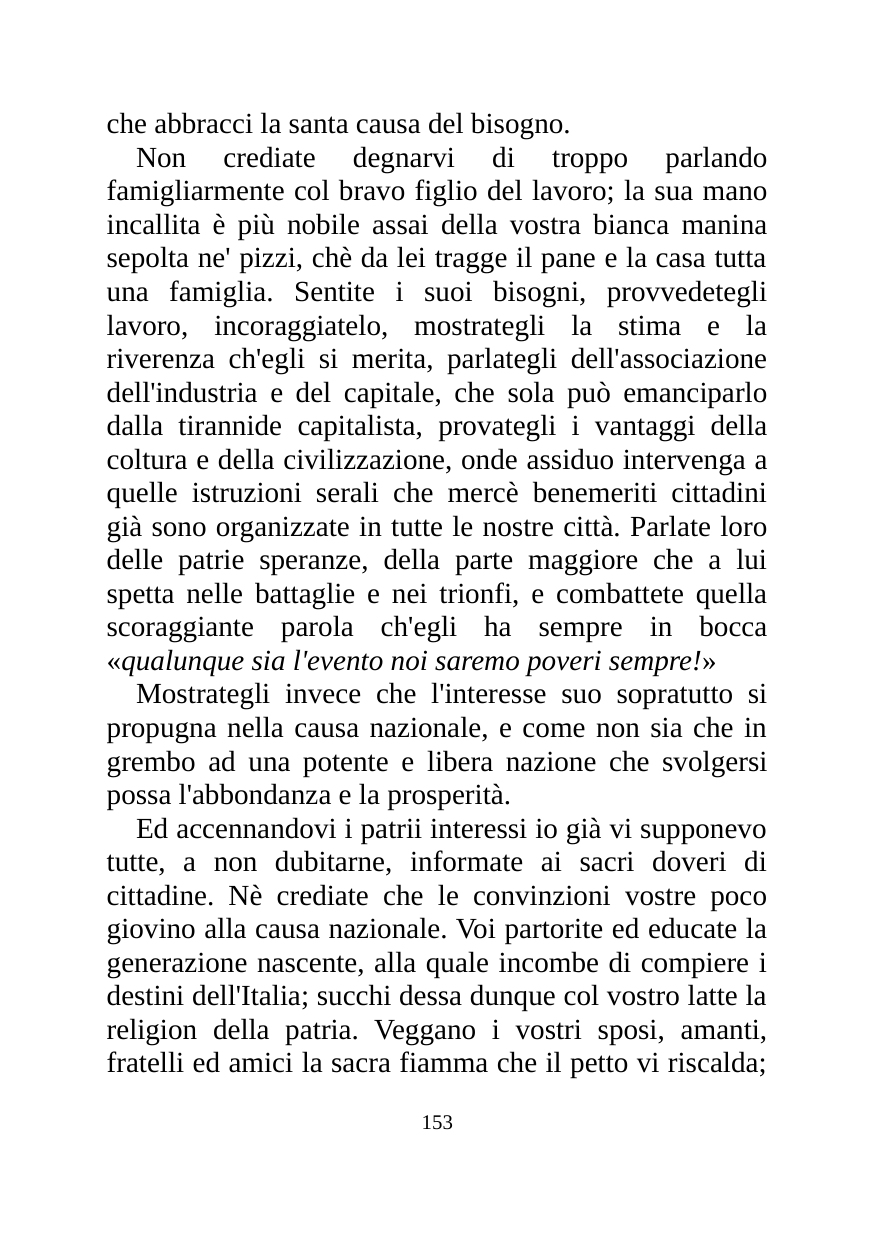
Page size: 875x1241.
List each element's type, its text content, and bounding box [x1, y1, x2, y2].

text Mostrategli invece che l'interesse suo sopratutto si propugna nella causa nazionale, e come non sia che in grembo ad una potente e libera nazione che svolgersi possa l'abbondanza e la prosperità. [106, 677, 768, 811]
text che abbracci la santa causa del bisogno. [106, 106, 768, 140]
text Non crediate degnarvi di troppo parlando famigliarmente col bravo figlio del lavoro; la sua mano incallita è più nobile assai della vostra bianca manina sepolta ne' pizzi, chè da lei tragge il pane e la casa tutta una famiglia. Sentite i suoi bisogni, provvedetegli lavoro, incoraggiatelo, mostrategli la stima e la riverenza ch'egli si merita, parlategli dell'associazione dell'industria e del capitale, che sola può emanciparlo dalla tirannide capitalista, provategli i vantaggi della coltura e della civilizzazione, onde assiduo intervenga a quelle istruzioni serali che mercè benemeriti cittadini già sono organizzate in tutte le nostre città. Parlate loro delle patrie speranze, della parte maggiore che a lui spetta nelle battaglie e nei trionfi, e combattete quella scoraggiante parola ch'egli ha sempre in bocca «qualunque sia l'evento noi saremo poveri sempre!» [106, 140, 768, 677]
text Ed accennandovi i patrii interessi io già vi supponevo tutte, a non dubitarne, informate ai sacri doveri di cittadine. Nè crediate che le convinzioni vostre poco giovino alla causa nazionale. Voi partorite ed educate la generazione nascente, alla quale incombe di compiere i destini dell'Italia; succhi dessa dunque col vostro latte la religion della patria. Veggano i vostri sposi, amanti, fratelli ed amici la sacra fiamma che il petto vi riscalda; [106, 811, 768, 1079]
